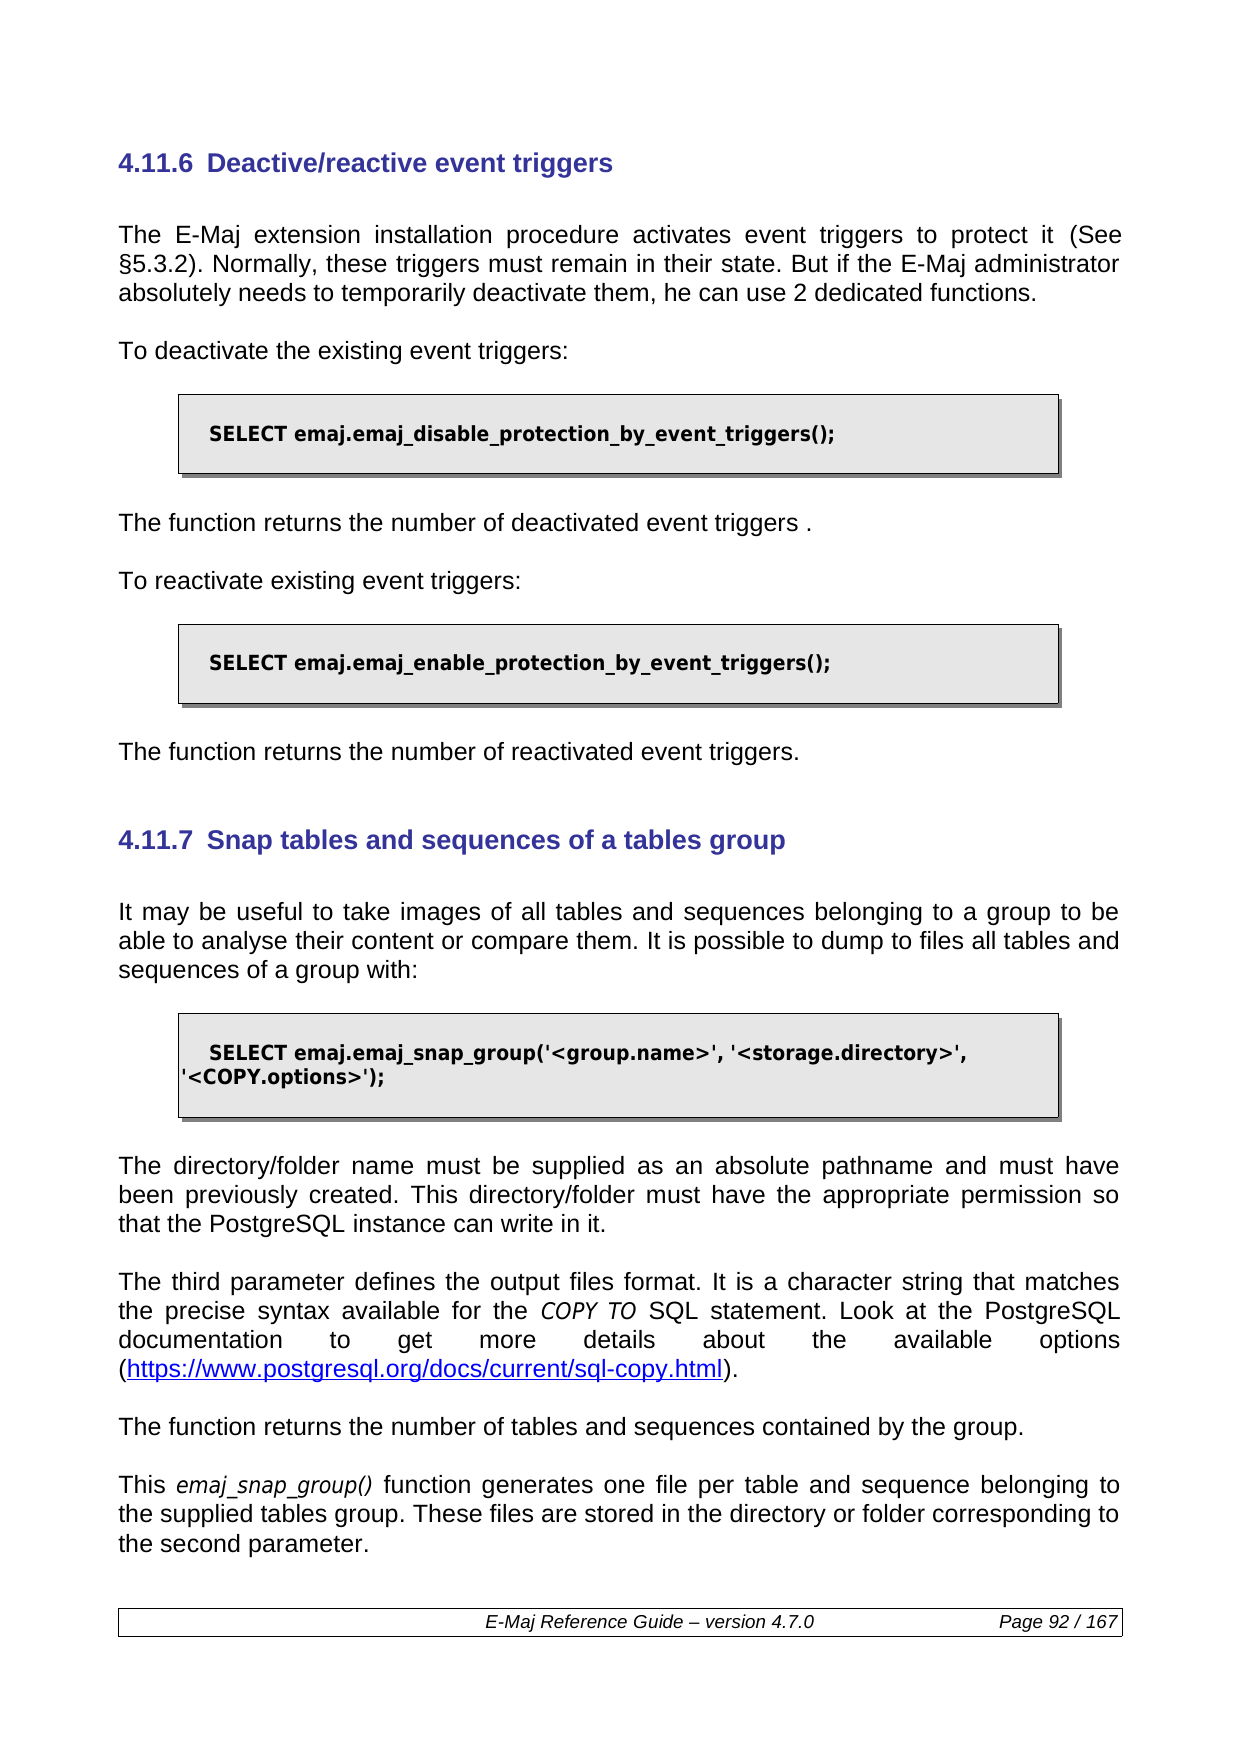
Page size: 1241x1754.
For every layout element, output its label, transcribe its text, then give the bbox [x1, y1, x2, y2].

text The third parameter defines the output files format. It is a character string that matches the precise syntax available for the COPY TO SQL statement. Look at the PostgreSQL documentation to get more details about the available options (https://www.postgresql.org/docs/current/sql-copy.html). [118, 1267, 1122, 1383]
text The E-Maj extension installation procedure activates event triggers to protect it (See §5.3.2). Normally, these triggers must remain in their state. But if the E-Maj administrator absolutely needs to temporarily deactivate them, he can use 2 dedicated functions. [118, 220, 1122, 307]
text SELECT emaj.emaj_snap_group('<group.name>', '<storage.directory>', '<COPY.options>'); [179, 1037, 1058, 1086]
subtitle Snap tables and sequences of a tables group [118, 824, 1122, 855]
subtitle Deactive/reactive event triggers [118, 147, 1122, 178]
text The directory/folder name must be supplied as an absolute pathname and must have been previously created. This directory/folder must have the appropriate permission so that the PostgreSQL instance can write in it. [118, 1151, 1122, 1238]
text To deactivate the existing event triggers: [118, 336, 1122, 365]
text It may be useful to take images of all tables and sequences belonging to a group to be able to analyse their content or compare them. It is possible to dump to files all tables and sequences of a group with: [118, 897, 1122, 984]
text SELECT emaj.emaj_disable_protection_by_event_triggers(); [179, 419, 1058, 443]
text SELECT emaj.emaj_enable_protection_by_event_triggers(); [179, 648, 1058, 673]
text The function returns the number of reactivated event triggers. [118, 737, 1122, 766]
text The function returns the number of deactivated event triggers . [118, 507, 1122, 536]
text To reactivate existing event triggers: [118, 566, 1122, 594]
text The function returns the number of tables and sequences contained by the group. [118, 1412, 1122, 1441]
text This emaj_snap_group() function generates one file per table and sequence belonging to the supplied tables group. These files are stored in the directory or folder corresponding to the second parameter. [118, 1470, 1122, 1557]
